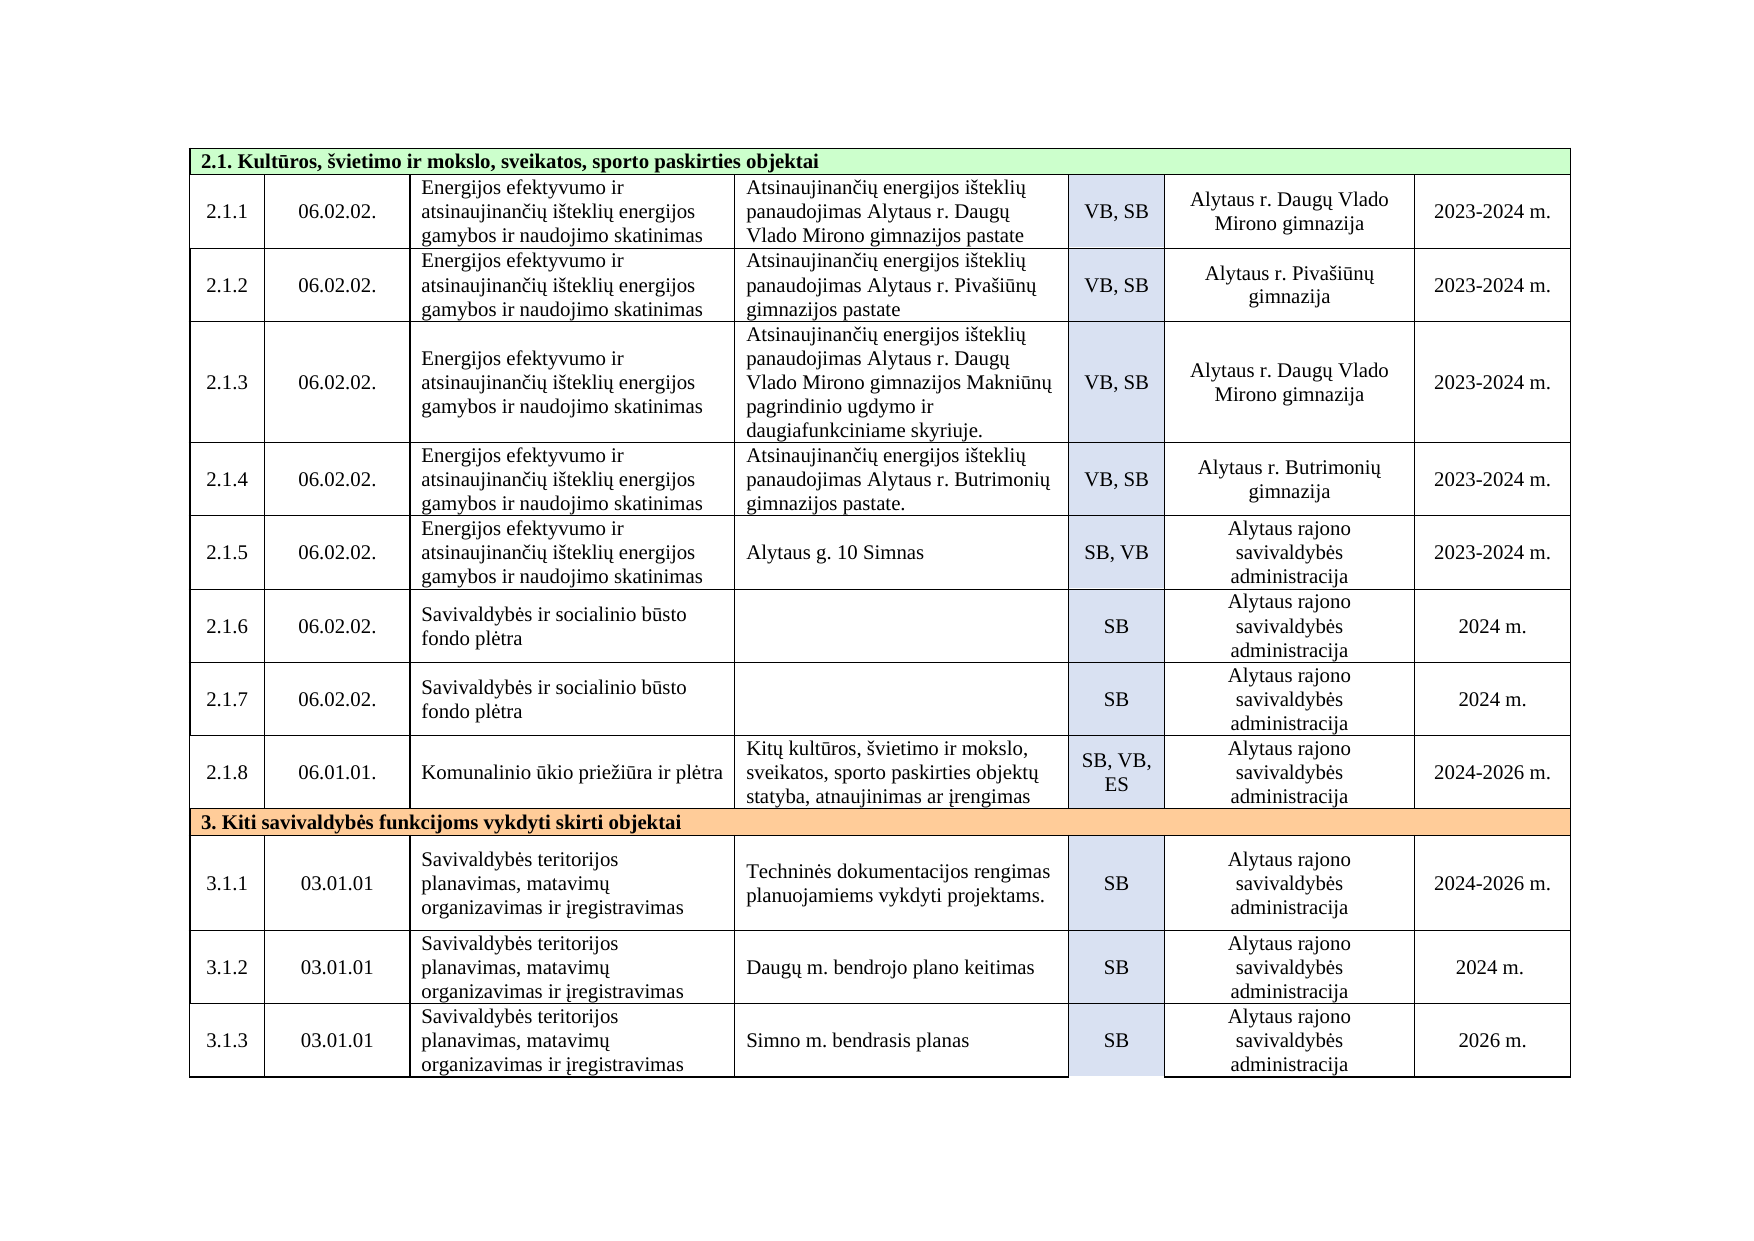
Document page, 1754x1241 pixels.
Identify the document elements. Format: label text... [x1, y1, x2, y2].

table_cell 06.02.02. [265, 322, 409, 442]
table_cell 06.02.02. [265, 175, 409, 247]
table_cell 2.1.3 [191, 322, 264, 442]
table_cell 03.01.01 [265, 931, 409, 1003]
table_cell Alytaus rajono savivaldybės administracija [1165, 590, 1414, 662]
table_cell SB, VB [1069, 516, 1164, 588]
table_cell 2024-2026 m. [1415, 836, 1570, 930]
table_cell Alytaus g. 10 Simnas [735, 516, 1068, 588]
table_cell 06.02.02. [265, 590, 409, 662]
table_cell Daugų m. bendrojo plano keitimas [735, 931, 1068, 1003]
table_cell 2023-2024 m. [1415, 516, 1570, 588]
table_cell 06.01.01. [265, 736, 409, 808]
table_cell 2.1.5 [191, 516, 264, 588]
table_cell Techninės dokumentacijos rengimas planuojamiems vykdyti projektams. [735, 836, 1068, 930]
table_cell 03.01.01 [265, 1004, 409, 1076]
table_cell Alytaus r. Daugų Vlado Mirono gimnazija [1165, 322, 1414, 442]
table_cell Savivaldybės ir socialinio būsto fondo plėtra [411, 590, 734, 662]
table_cell 3.1.3 [190, 1004, 264, 1076]
table_cell 3. Kiti savivaldybės funkcijoms vykdyti skirti objektai [191, 809, 1570, 835]
table_cell VB, SB [1069, 249, 1164, 321]
table_cell Alytaus rajono savivaldybės administracija [1165, 663, 1414, 735]
table_cell SB, VB, ES [1069, 736, 1164, 808]
table_cell Energijos efektyvumo ir atsinaujinančių išteklių energijos gamybos ir naudojimo skatinimas [411, 516, 734, 588]
table_cell Savivaldybės teritorijos planavimas, matavimų organizavimas ir įregistravimas [411, 931, 734, 1003]
table_cell 2024-2026 m. [1415, 736, 1570, 808]
table_cell Alytaus rajono savivaldybės administracija [1165, 1004, 1414, 1076]
table_cell Energijos efektyvumo ir atsinaujinančių išteklių energijos gamybos ir naudojimo skatinimas [411, 322, 734, 442]
table_cell 06.02.02. [265, 663, 409, 735]
table_cell 2023-2024 m. [1415, 443, 1570, 515]
table_cell SB [1069, 1004, 1164, 1076]
table_cell 2.1.2 [191, 249, 264, 321]
table_cell 2023-2024 m. [1415, 249, 1570, 321]
table_cell Atsinaujinančių energijos išteklių panaudojimas Alytaus r. Butrimonių gimnazijos pastate. [735, 443, 1068, 515]
table_cell 2024 m. [1415, 590, 1570, 662]
table_cell SB [1069, 931, 1164, 1003]
table_cell 2024 m. [1415, 663, 1570, 735]
table_cell 2.1.7 [191, 663, 264, 735]
table_cell 06.02.02. [265, 443, 409, 515]
table_cell 2.1. Kultūros, švietimo ir mokslo, sveikatos, sporto paskirties objektai [191, 149, 1570, 174]
table_cell 3.1.2 [191, 931, 264, 1003]
table_cell Alytaus rajono savivaldybės administracija [1165, 931, 1414, 1003]
table_cell 2.1.6 [191, 590, 264, 662]
table_cell Atsinaujinančių energijos išteklių panaudojimas Alytaus r. Daugų Vlado Mirono gimnazijos Makniūnų pagrindinio ugdymo ir daugiafunkciniame skyriuje. [735, 322, 1068, 442]
table_cell VB, SB [1069, 443, 1164, 515]
table_cell 2026 m. [1415, 1004, 1570, 1076]
table_cell 3.1.1 [191, 836, 264, 930]
table_cell Komunalinio ūkio priežiūra ir plėtra [411, 736, 734, 808]
table_cell Simno m. bendrasis planas [735, 1004, 1068, 1076]
table_cell 06.02.02. [265, 516, 409, 588]
table_cell 06.02.02. [265, 249, 409, 321]
table_cell Energijos efektyvumo ir atsinaujinančių išteklių energijos gamybos ir naudojimo skatinimas [411, 249, 734, 321]
table_cell Alytaus rajono savivaldybės administracija [1165, 516, 1414, 588]
table_cell Savivaldybės teritorijos planavimas, matavimų organizavimas ir įregistravimas [411, 1004, 734, 1076]
table_cell 2024 m. [1415, 931, 1570, 1003]
table_cell Atsinaujinančių energijos išteklių panaudojimas Alytaus r. Pivašiūnų gimnazijos pastate [735, 249, 1068, 321]
table_cell 03.01.01 [265, 836, 409, 930]
table_cell SB [1069, 663, 1164, 735]
table_cell Energijos efektyvumo ir atsinaujinančių išteklių energijos gamybos ir naudojimo skatinimas [411, 175, 734, 247]
table_cell Kitų kultūros, švietimo ir mokslo, sveikatos, sporto paskirties objektų statyba, atnaujinimas ar įrengimas [735, 736, 1068, 808]
table_cell Alytaus r. Butrimonių gimnazija [1165, 443, 1414, 515]
table_cell 2.1.1 [190, 175, 264, 247]
table_cell Alytaus r. Daugų Vlado Mirono gimnazija [1165, 175, 1414, 247]
table_cell SB [1069, 590, 1164, 662]
table_cell Alytaus rajono savivaldybės administracija [1165, 736, 1414, 808]
table_cell 2.1.8 [190, 736, 264, 808]
table_cell 2.1.4 [191, 443, 264, 515]
table_cell Energijos efektyvumo ir atsinaujinančių išteklių energijos gamybos ir naudojimo skatinimas [411, 443, 734, 515]
table_cell Alytaus r. Pivašiūnų gimnazija [1165, 249, 1414, 321]
table_cell VB, SB [1069, 175, 1164, 247]
table_cell [735, 663, 1068, 735]
table_cell Savivaldybės ir socialinio būsto fondo plėtra [411, 663, 734, 735]
table_cell [735, 590, 1068, 662]
table_cell VB, SB [1069, 322, 1164, 442]
table_cell SB [1069, 836, 1164, 930]
table_cell Savivaldybės teritorijos planavimas, matavimų organizavimas ir įregistravimas [411, 836, 734, 930]
table_cell Atsinaujinančių energijos išteklių panaudojimas Alytaus r. Daugų Vlado Mirono gimnazijos pastate [735, 175, 1068, 247]
table_cell 2023-2024 m. [1415, 322, 1570, 442]
table_cell 2023-2024 m. [1415, 175, 1570, 247]
table_cell Alytaus rajono savivaldybės administracija [1165, 836, 1414, 930]
